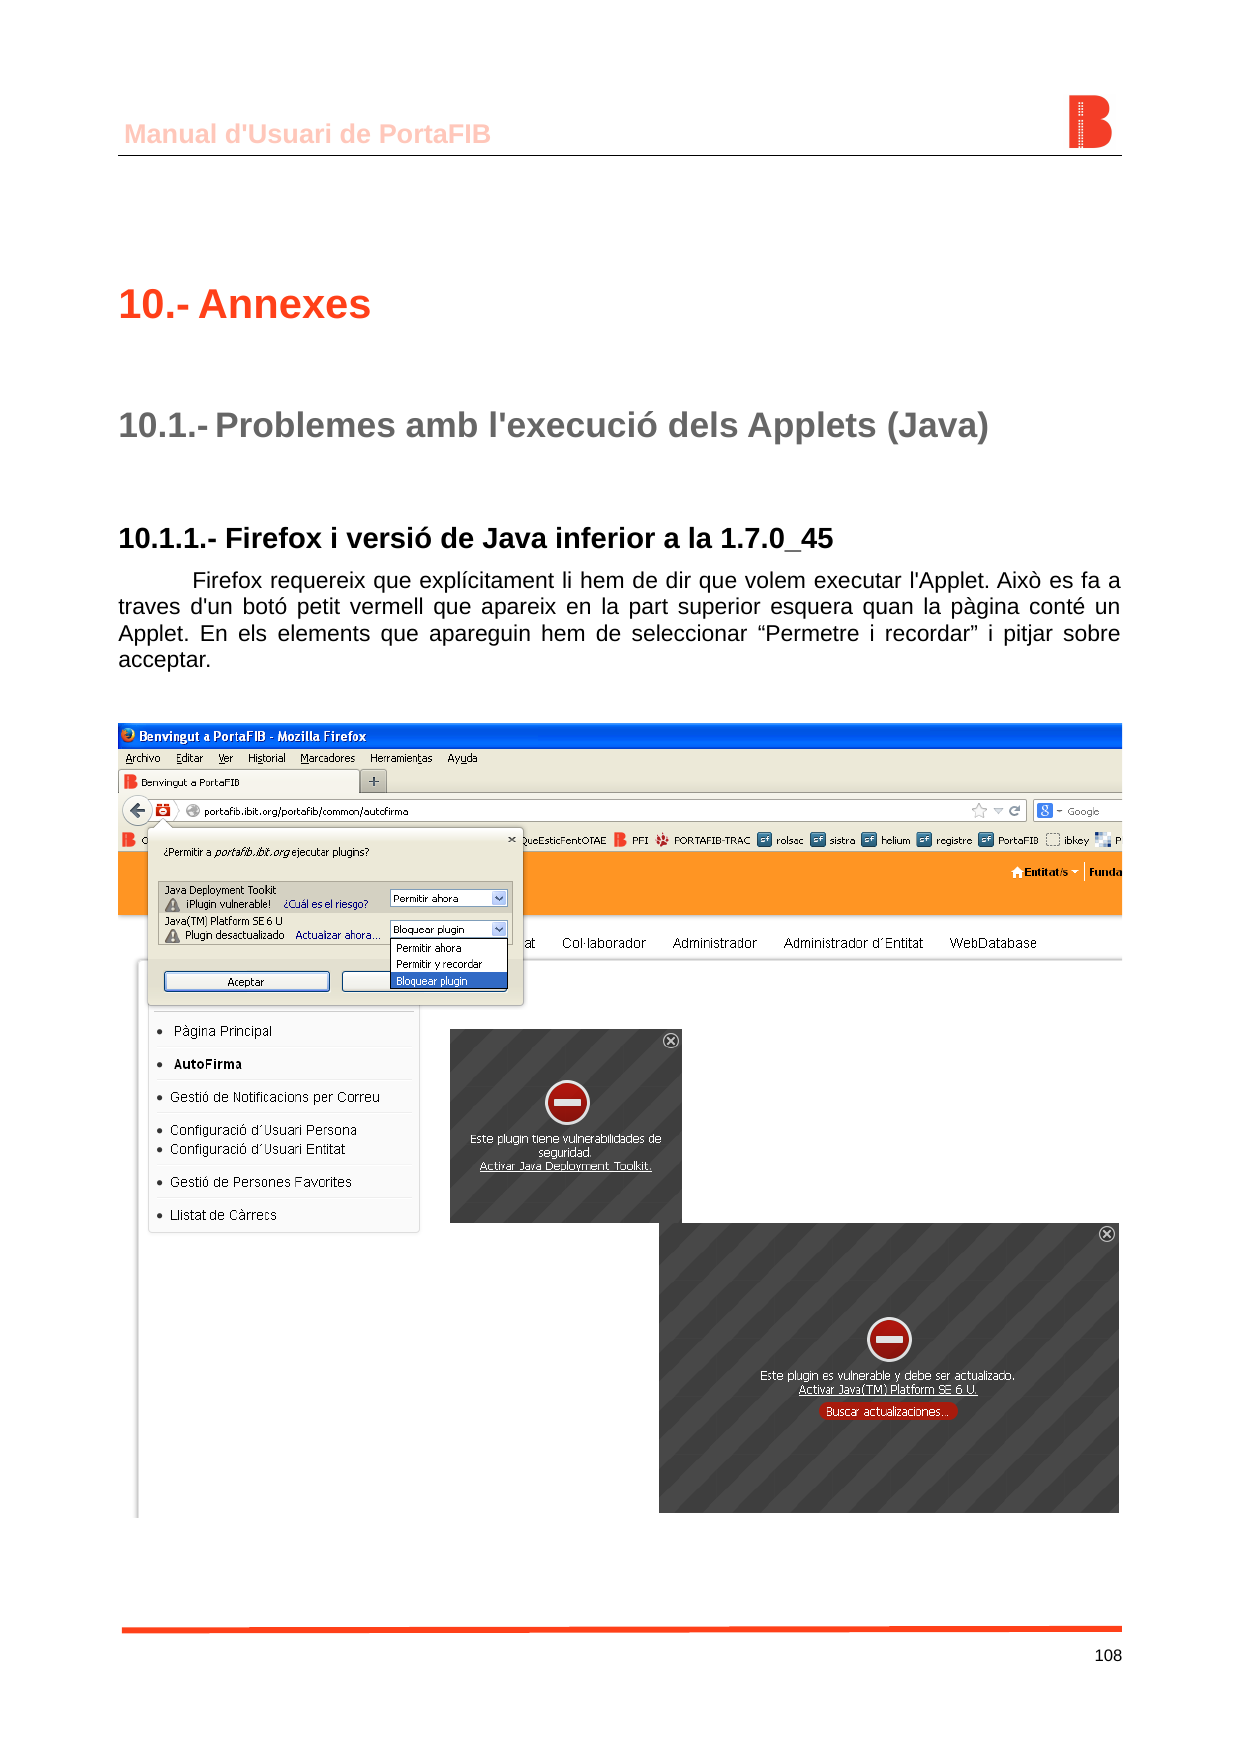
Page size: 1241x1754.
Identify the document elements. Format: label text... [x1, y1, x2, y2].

picture [118, 723, 1123, 1518]
subtitle Firefox i versió de Java inferior a la 1.7.0_45 [118, 521, 1122, 554]
text Firefox requereix que explícitament li hem de dir que volem executar l'Applet. Això es fa a traves d'un botó petit vermell que apareix en la part superior esquera quan la pàgina conté un Applet. En els elements que apareguin hem de seleccionar “Permetre i recordar” i pitjar sobre acceptar. [118, 567, 1122, 672]
picture [1063, 94, 1117, 150]
subtitle Annexes [118, 279, 1122, 327]
subtitle Problemes amb l'execució dels Applets (Java) [118, 404, 1122, 444]
